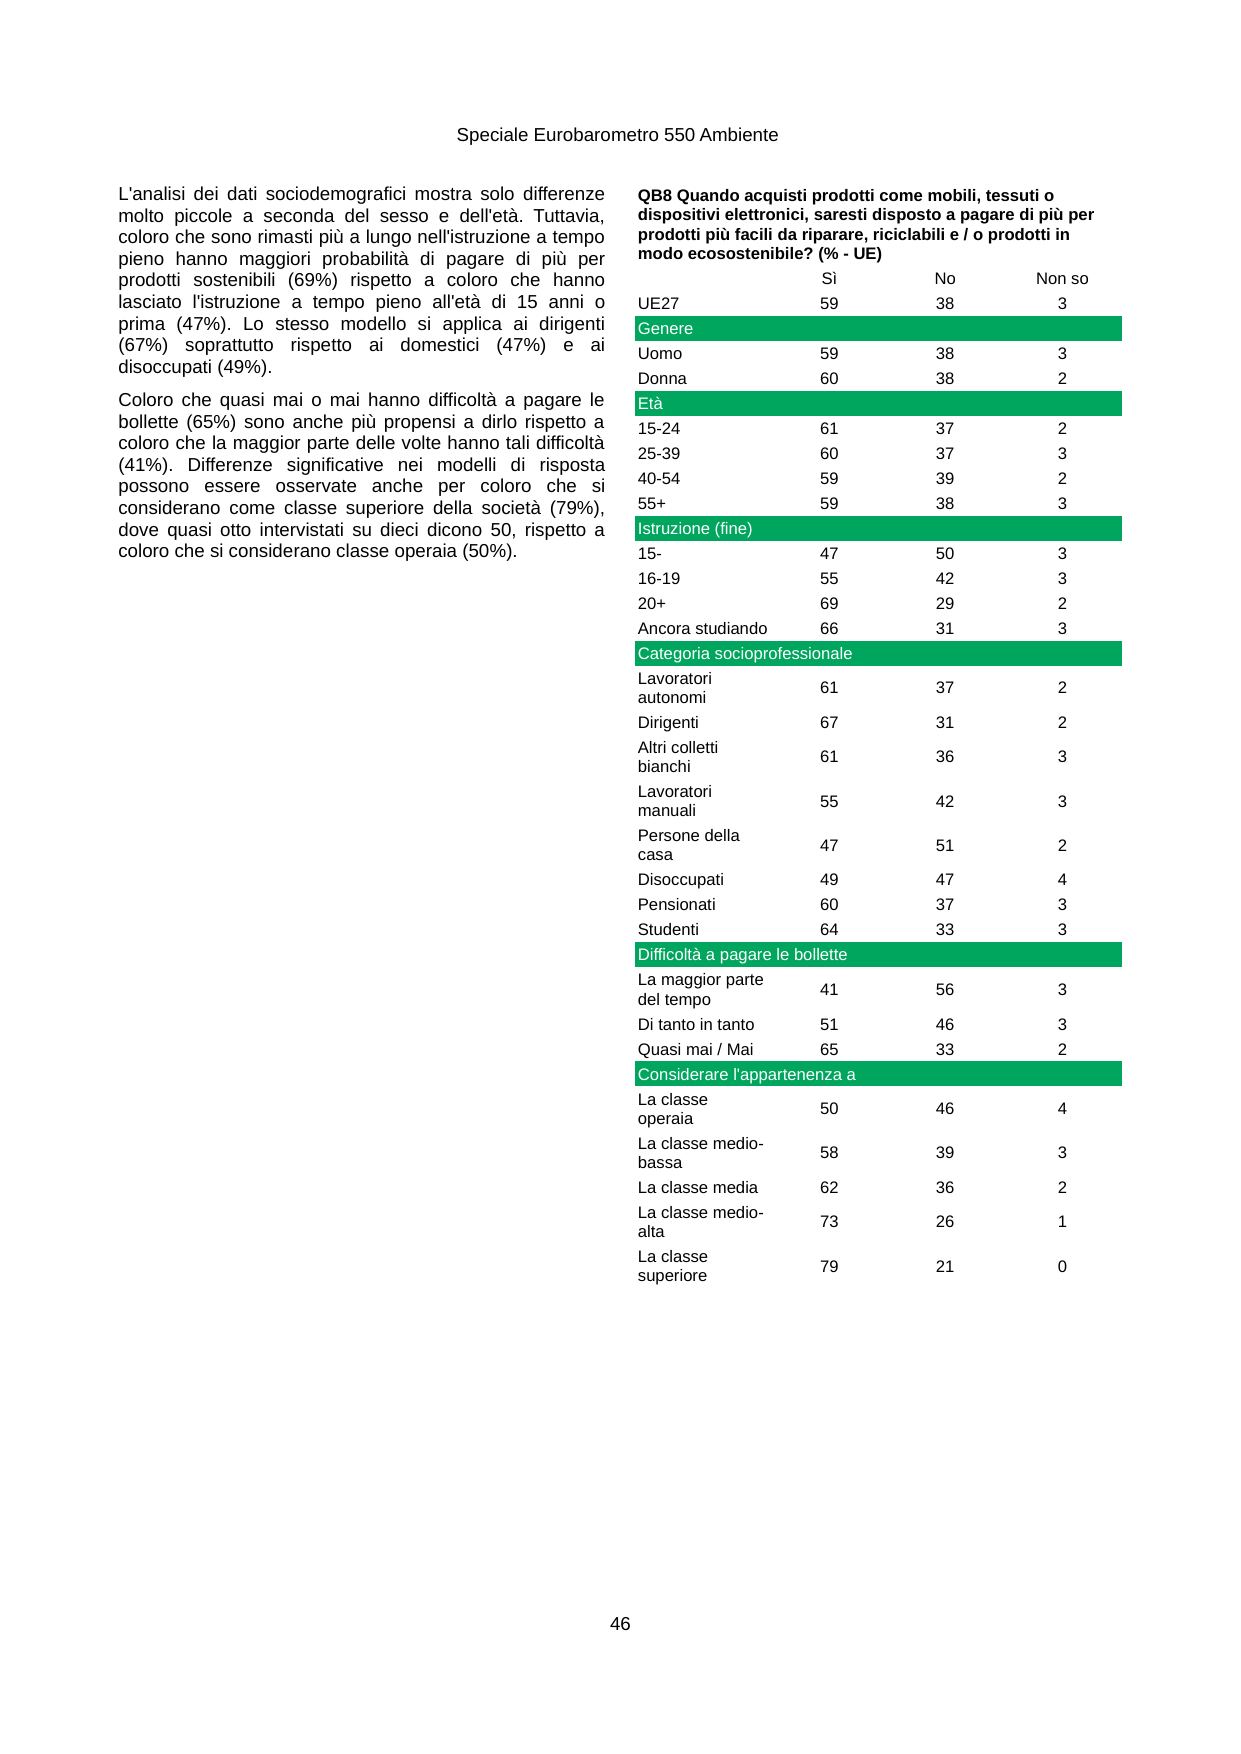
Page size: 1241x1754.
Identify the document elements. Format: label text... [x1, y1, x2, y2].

table_cell No [888, 266, 1002, 291]
table_cell 37 [888, 666, 1002, 710]
table_cell 3 [1003, 1131, 1122, 1175]
table_cell Genere [635, 316, 1122, 341]
table_cell 56 [888, 967, 1002, 1011]
table_cell 39 [888, 466, 1002, 491]
table_cell Di tanto in tanto [635, 1011, 771, 1036]
table_cell 20+ [635, 591, 771, 616]
table_cell 62 [771, 1175, 887, 1200]
table_cell 37 [888, 441, 1002, 466]
table_cell 2 [1003, 1036, 1122, 1061]
table_cell Considerare l'appartenenza a [635, 1061, 1122, 1086]
table_cell Studenti [635, 917, 771, 942]
table_cell 38 [888, 291, 1002, 316]
table_cell 36 [888, 735, 1002, 779]
table_cell 3 [1003, 892, 1122, 917]
table_cell 3 [1003, 541, 1122, 566]
table_cell Altri colletti bianchi [635, 735, 771, 779]
table_cell 36 [888, 1175, 1002, 1200]
table_cell Disoccupati [635, 867, 771, 892]
table_cell 15-24 [635, 416, 771, 441]
table_cell 55 [771, 779, 887, 823]
table_cell Quasi mai / Mai [635, 1036, 771, 1061]
table_cell 3 [1003, 735, 1122, 779]
table_cell 1 [1003, 1200, 1122, 1244]
table_cell 21 [888, 1244, 1002, 1288]
table_cell La classe media [635, 1175, 771, 1200]
table_cell 50 [888, 541, 1002, 566]
table_cell 33 [888, 917, 1002, 942]
table_cell 3 [1003, 1011, 1122, 1036]
table_cell La classe medio-alta [635, 1200, 771, 1244]
table_cell 64 [771, 917, 887, 942]
table_cell 61 [771, 416, 887, 441]
table_cell 51 [771, 1011, 887, 1036]
table_cell 3 [1003, 491, 1122, 516]
table_cell La classe operaia [635, 1086, 771, 1131]
table_cell 66 [771, 616, 887, 641]
table_cell 4 [1003, 867, 1122, 892]
table_cell 2 [1003, 591, 1122, 616]
table_cell 16-19 [635, 566, 771, 591]
table_cell Lavoratori autonomi [635, 666, 771, 710]
table_cell 60 [771, 892, 887, 917]
table_cell 59 [771, 491, 887, 516]
table_cell 79 [771, 1244, 887, 1288]
table_cell 73 [771, 1200, 887, 1244]
table_cell 0 [1003, 1244, 1122, 1288]
table_cell Dirigenti [635, 710, 771, 735]
table_cell 38 [888, 491, 1002, 516]
text L'analisi dei dati sociodemografici mostra solo differenze molto piccole a seconda del sesso e dell'età. Tuttavia, coloro che sono rimasti più a lungo nell'istruzione a tempo pieno hanno maggiori probabilità di pagare di più per prodotti sostenibili (69%) rispetto a coloro che hanno lasciato l'istruzione a tempo pieno all'età di 15 anni o prima (47%). Lo stesso modello si applica ai dirigenti (67%) soprattutto rispetto ai domestici (47%) e ai disoccupati (49%). [118, 183, 605, 377]
table_cell 37 [888, 892, 1002, 917]
table_cell 3 [1003, 779, 1122, 823]
table_cell 2 [1003, 823, 1122, 867]
table_cell 3 [1003, 291, 1122, 316]
table_cell 47 [771, 823, 887, 867]
table_cell 2 [1003, 666, 1122, 710]
table_cell 3 [1003, 616, 1122, 641]
table_cell 40-54 [635, 466, 771, 491]
table_cell 67 [771, 710, 887, 735]
table_cell 31 [888, 710, 1002, 735]
table_cell 2 [1003, 416, 1122, 441]
table_cell 59 [771, 291, 887, 316]
table_cell La maggior parte del tempo [635, 967, 771, 1011]
table_cell 3 [1003, 441, 1122, 466]
table_cell 60 [771, 441, 887, 466]
table_cell UE27 [635, 291, 771, 316]
table_cell 2 [1003, 1175, 1122, 1200]
table_cell 42 [888, 566, 1002, 591]
table_cell Età [635, 391, 1122, 416]
table_cell 2 [1003, 710, 1122, 735]
table_cell 58 [771, 1131, 887, 1175]
table_cell Non so [1003, 266, 1122, 291]
text Coloro che quasi mai o mai hanno difficoltà a pagare le bollette (65%) sono anche più propensi a dirlo rispetto a coloro che la maggior parte delle volte hanno tali difficoltà (41%). Differenze significative nei modelli di risposta possono essere osservate anche per coloro che si considerano come classe superiore della società (79%), dove quasi otto intervistati su dieci dicono 50, rispetto a coloro che si considerano classe operaia (50%). [118, 389, 605, 561]
table_cell 59 [771, 341, 887, 366]
table_cell Lavoratori manuali [635, 779, 771, 823]
table_cell 41 [771, 967, 887, 1011]
table_cell 33 [888, 1036, 1002, 1061]
table_cell Pensionati [635, 892, 771, 917]
table_cell 46 [888, 1086, 1002, 1131]
table_cell 37 [888, 416, 1002, 441]
table_cell 47 [888, 867, 1002, 892]
table_cell 4 [1003, 1086, 1122, 1131]
table_cell 69 [771, 591, 887, 616]
table_cell 2 [1003, 366, 1122, 391]
table_cell 55 [771, 566, 887, 591]
table_cell 51 [888, 823, 1002, 867]
table_cell Uomo [635, 341, 771, 366]
table_cell 15- [635, 541, 771, 566]
table_cell 38 [888, 341, 1002, 366]
table_cell 3 [1003, 341, 1122, 366]
table_cell 29 [888, 591, 1002, 616]
table_cell Categoria socioprofessionale [635, 641, 1122, 666]
table_cell 61 [771, 735, 887, 779]
table_cell 38 [888, 366, 1002, 391]
table_cell 25-39 [635, 441, 771, 466]
table_cell Istruzione (fine) [635, 516, 1122, 541]
table_cell 3 [1003, 967, 1122, 1011]
table_cell 55+ [635, 491, 771, 516]
table_cell 61 [771, 666, 887, 710]
table_cell 47 [771, 541, 887, 566]
table_cell 3 [1003, 917, 1122, 942]
table_cell 65 [771, 1036, 887, 1061]
table_cell 39 [888, 1131, 1002, 1175]
table_cell 26 [888, 1200, 1002, 1244]
table_cell 2 [1003, 466, 1122, 491]
table_cell Sì [771, 266, 887, 291]
table_cell Persone della casa [635, 823, 771, 867]
table_cell 31 [888, 616, 1002, 641]
table_cell [635, 266, 771, 291]
table_cell 50 [771, 1086, 887, 1131]
table_cell Donna [635, 366, 771, 391]
table_cell 46 [888, 1011, 1002, 1036]
table_cell 59 [771, 466, 887, 491]
table_cell 49 [771, 867, 887, 892]
table_cell 3 [1003, 566, 1122, 591]
table_cell La classe medio-bassa [635, 1131, 771, 1175]
table_header QB8 Quando acquisti prodotti come mobili, tessuti o dispositivi elettronici, saresti disposto a pagare di più per prodotti più facili da riparare, riciclabili e / o prodotti in modo ecosostenibile? (% - UE) [635, 183, 1122, 266]
table_cell 42 [888, 779, 1002, 823]
table_cell Ancora studiando [635, 616, 771, 641]
table_cell La classe superiore [635, 1244, 771, 1288]
table_cell Difficoltà a pagare le bollette [635, 942, 1122, 967]
table_cell 60 [771, 366, 887, 391]
